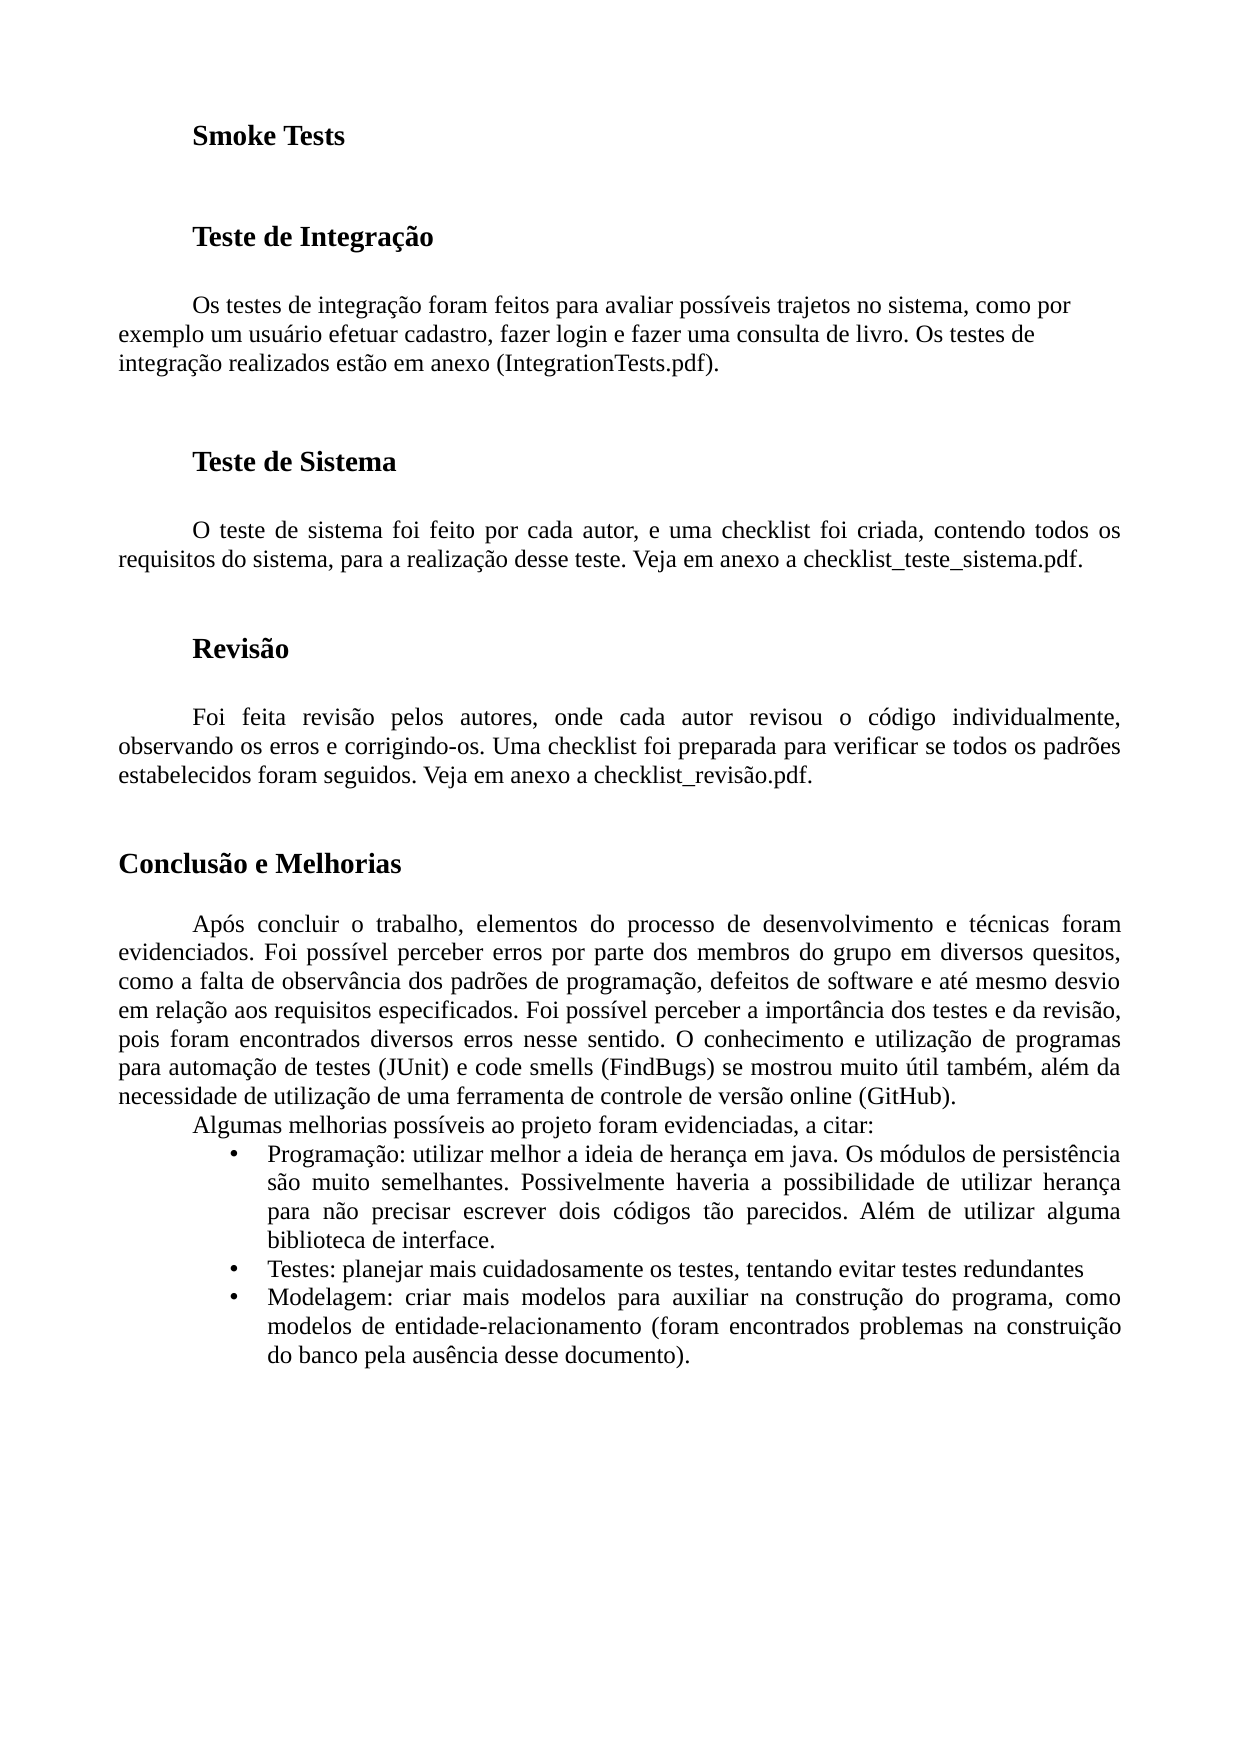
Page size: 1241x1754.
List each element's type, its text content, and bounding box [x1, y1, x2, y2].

text Foi feita revisão pelos autores, onde cada autor revisou o código individualmente, observando os erros e corrigindo-os. Uma checklist foi preparada para verificar se todos os padrões estabelecidos foram seguidos. Veja em anexo a checklist_revisão.pdf. [118, 698, 1122, 789]
text O teste de sistema foi feito por cada autor, e uma checklist foi criada, contendo todos os requisitos do sistema, para a realização desse teste. Veja em anexo a checklist_teste_sistema.pdf. [118, 511, 1122, 573]
list Modelagem: criar mais modelos para auxiliar na construção do programa, como modelos de entidade-relacionamento (foram encontrados problemas na construição do banco pela ausência desse documento). [229, 1282, 1122, 1369]
text Algumas melhorias possíveis ao projeto foram evidenciadas, a citar: [118, 1110, 1122, 1139]
text Conclusão e Melhorias [118, 846, 1122, 880]
text Revisão [118, 631, 1122, 664]
list Testes: planejar mais cuidadosamente os testes, tentando evitar testes redundantes [229, 1254, 1122, 1282]
text Os testes de integração foram feitos para avaliar possíveis trajetos no sistema, como por exemplo um usuário efetuar cadastro, fazer login e fazer uma consulta de livro. Os testes de integração realizados estão em anexo (IntegrationTests.pdf). [118, 286, 1122, 377]
text Após concluir o trabalho, elementos do processo de desenvolvimento e técnicas foram evidenciados. Foi possível perceber erros por parte dos membros do grupo em diversos quesitos, como a falta de observância dos padrões de programação, defeitos de software e até mesmo desvio em relação aos requisitos especificados. Foi possível perceber a importância dos testes e da revisão, pois foram encontrados diversos erros nesse sentido. O conhecimento e utilização de programas para automação de testes (JUnit) e code smells (FindBugs) se mostrou muito útil também, além da necessidade de utilização de uma ferramenta de controle de versão online (GitHub). [118, 909, 1122, 1110]
text Teste de Integração [118, 219, 1122, 252]
text Smoke Tests [118, 118, 1122, 152]
list Programação: utilizar melhor a ideia de herança em java. Os módulos de persistência são muito semelhantes. Possivelmente haveria a possibilidade de utilizar herança para não precisar escrever dois códigos tão parecidos. Além de utilizar alguma biblioteca de interface. [229, 1139, 1122, 1254]
text Teste de Sistema [118, 444, 1122, 477]
